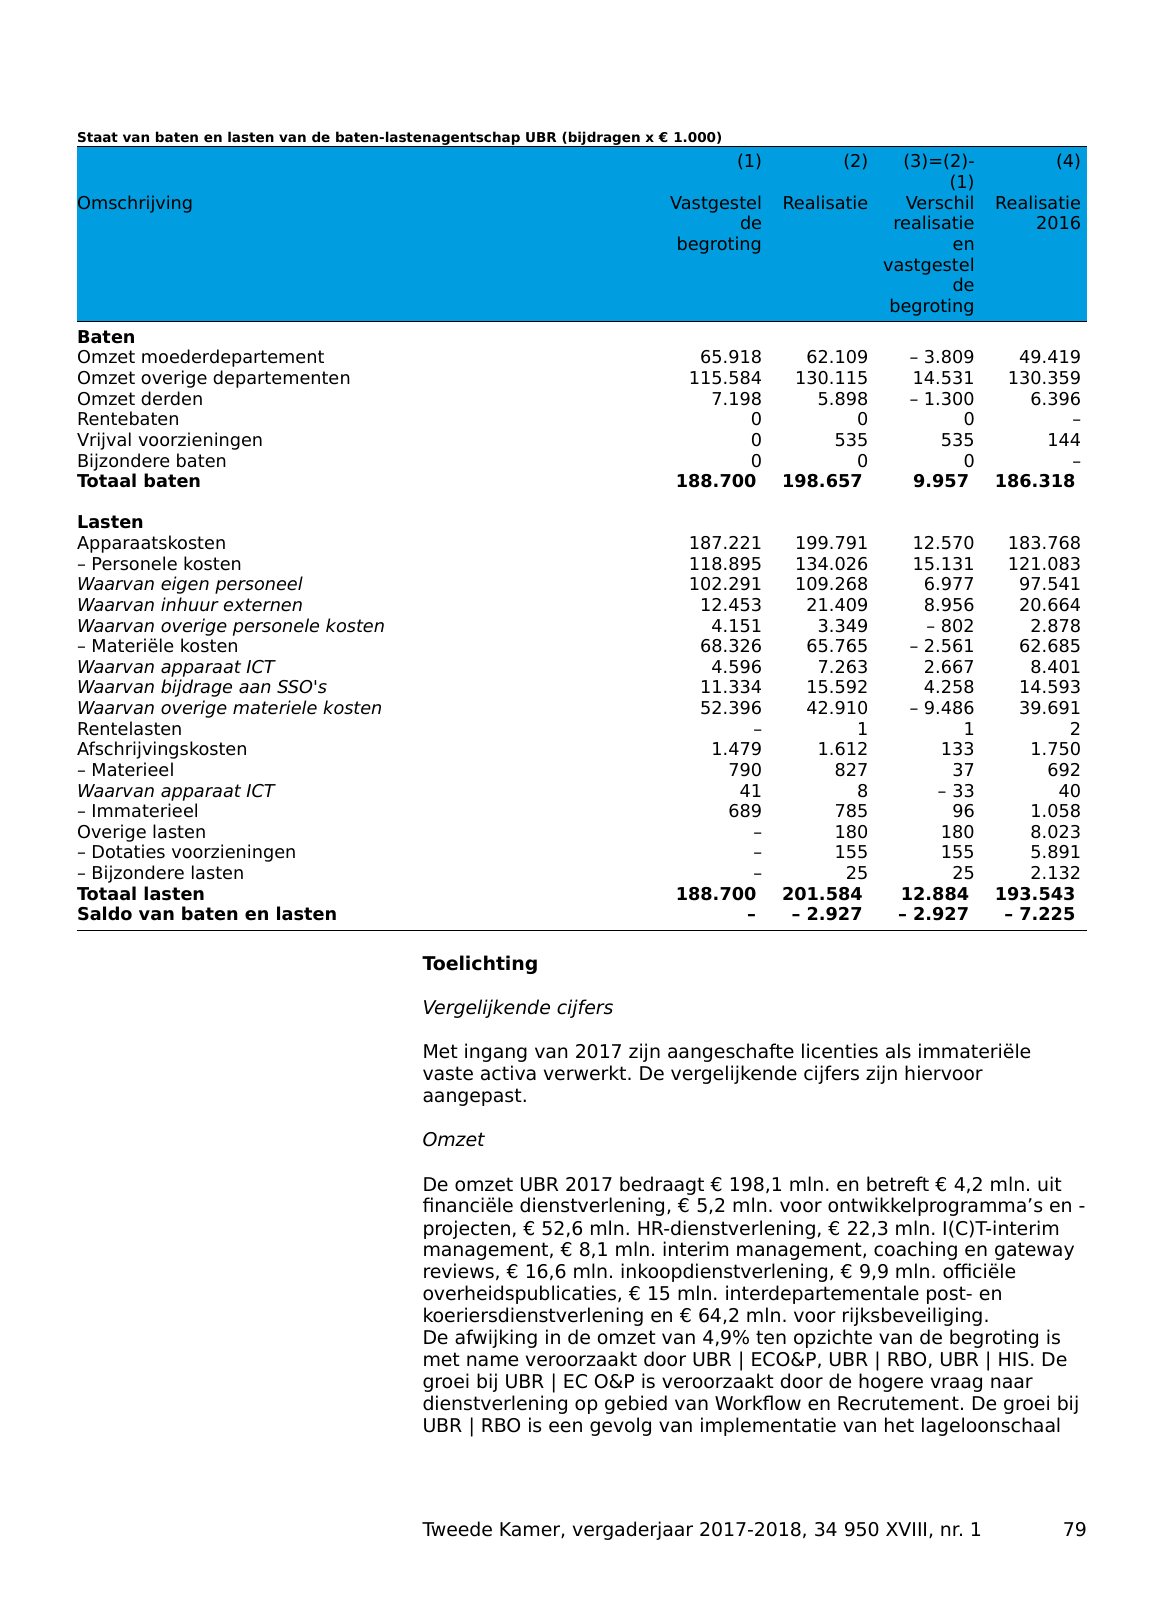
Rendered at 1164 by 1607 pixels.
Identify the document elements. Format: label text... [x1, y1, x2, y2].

table_cell – 802 [874, 616, 980, 636]
table_cell 1.750 [980, 739, 1087, 760]
table_cell [874, 322, 980, 347]
table_cell 180 [874, 822, 980, 842]
table_cell 0 [661, 451, 768, 471]
table_cell 4.151 [661, 616, 768, 636]
table_cell 0 [874, 409, 980, 430]
table_cell Omzet derden [77, 389, 661, 409]
table_cell 1 [768, 719, 874, 739]
table_cell Totaal baten [77, 471, 661, 492]
table_cell – [661, 822, 768, 842]
table_cell Realisatie 2016 [980, 193, 1087, 321]
table_header Staat van baten en lasten van de baten-lastenagentschap UBR (bijdragen x € 1.000) [77, 130, 1087, 146]
table_cell – 2.561 [874, 636, 980, 657]
table_cell Omschrijving [77, 193, 661, 321]
table_cell 187.221 [661, 533, 768, 554]
table_cell [980, 513, 1087, 533]
table_cell 4.596 [661, 657, 768, 677]
table_cell Overige lasten [77, 822, 661, 842]
table_cell 21.409 [768, 595, 874, 616]
table_cell 2 [980, 719, 1087, 739]
table_cell – 7.225 [980, 904, 1087, 929]
table_cell 20.664 [980, 595, 1087, 616]
table_cell 186.318 [980, 471, 1087, 492]
table_cell – [661, 843, 768, 863]
table_cell 9.957 [874, 471, 980, 492]
table_cell 8.023 [980, 822, 1087, 842]
table_cell 15.592 [768, 678, 874, 698]
table_cell 5.891 [980, 843, 1087, 863]
table_cell [77, 147, 661, 193]
table_cell 8.401 [980, 657, 1087, 677]
table_cell 25 [768, 863, 874, 884]
table_cell 199.791 [768, 533, 874, 554]
table_cell 12.453 [661, 595, 768, 616]
subtitle Omzet [422, 1129, 1087, 1151]
table_cell 198.657 [768, 471, 874, 492]
table_cell 2.132 [980, 863, 1087, 884]
table_cell – Materiële kosten [77, 636, 661, 657]
table_cell (1) [661, 147, 768, 193]
table_cell 41 [661, 781, 768, 801]
table_cell 118.895 [661, 554, 768, 574]
table_cell 2.878 [980, 616, 1087, 636]
table_cell – [980, 451, 1087, 471]
table_cell 155 [874, 843, 980, 863]
table_cell [874, 513, 980, 533]
table_cell Omzet overige departementen [77, 368, 661, 389]
table_cell – Materieel [77, 760, 661, 781]
table_cell Rentelasten [77, 719, 661, 739]
table_cell (4) [980, 147, 1087, 193]
table_cell 1.479 [661, 739, 768, 760]
table_cell [661, 513, 768, 533]
table_cell 96 [874, 801, 980, 822]
table_cell Apparaatskosten [77, 533, 661, 554]
table_cell 188.700 [661, 471, 768, 492]
table_cell 133 [874, 739, 980, 760]
subtitle Toelichting [422, 953, 1087, 975]
table_cell 62.109 [768, 348, 874, 368]
table_cell 7.198 [661, 389, 768, 409]
table_cell 1.058 [980, 801, 1087, 822]
table_cell 790 [661, 760, 768, 781]
table_cell 5.898 [768, 389, 874, 409]
table_cell [661, 492, 768, 512]
table_cell 102.291 [661, 574, 768, 595]
table_cell – 33 [874, 781, 980, 801]
table_cell 144 [980, 430, 1087, 451]
table_cell 62.685 [980, 636, 1087, 657]
table_cell Saldo van baten en lasten [77, 904, 661, 929]
table_cell 109.268 [768, 574, 874, 595]
table_cell Waarvan apparaat ICT [77, 657, 661, 677]
subtitle Vergelijkende cijfers [422, 997, 1087, 1019]
table_cell [768, 322, 874, 347]
table_cell 0 [661, 430, 768, 451]
table_cell – [661, 904, 768, 929]
table_cell Omzet moederdepartement [77, 348, 661, 368]
table_cell 535 [768, 430, 874, 451]
table_cell Waarvan overige materiele kosten [77, 698, 661, 719]
table_cell [768, 492, 874, 512]
table_cell 25 [874, 863, 980, 884]
table_cell (2) [768, 147, 874, 193]
table_cell 7.263 [768, 657, 874, 677]
text Met ingang van 2017 zijn aangeschafte licenties als immateriële vaste activa verwerkt. De vergelijkende cijfers zijn hiervoor aangepast. [422, 1041, 1087, 1107]
table_cell 1 [874, 719, 980, 739]
table_cell 8.956 [874, 595, 980, 616]
table_cell 12.570 [874, 533, 980, 554]
table_cell – Personele kosten [77, 554, 661, 574]
table_cell 188.700 [661, 884, 768, 904]
table_cell 15.131 [874, 554, 980, 574]
table_cell 692 [980, 760, 1087, 781]
table_cell 183.768 [980, 533, 1087, 554]
table_cell Vastgestelde begroting [661, 193, 768, 321]
table_cell 785 [768, 801, 874, 822]
table_cell 0 [661, 409, 768, 430]
table_cell [980, 322, 1087, 347]
text De omzet UBR 2017 bedraagt € 198,1 mln. en betreft € 4,2 mln. uit financiële dienstverlening, € 5,2 mln. voor ontwikkelprogramma’s en -projecten, € 52,6 mln. HR-dienstverlening, € 22,3 mln. I(C)T-interim management, € 8,1 mln. interim management, coaching en gateway reviews, € 16,6 mln. inkoopdienstverlening, € 9,9 mln. officiële overheidspublicaties, € 15 mln. interdepartementale post- en koeriersdienstverlening en € 64,2 mln. voor rijksbeveiliging. [422, 1173, 1087, 1327]
table_cell 201.584 [768, 884, 874, 904]
table_cell 121.083 [980, 554, 1087, 574]
table_cell – [661, 863, 768, 884]
table_cell 52.396 [661, 698, 768, 719]
table_cell 12.884 [874, 884, 980, 904]
table_cell 2.667 [874, 657, 980, 677]
table_cell 68.326 [661, 636, 768, 657]
table_cell 39.691 [980, 698, 1087, 719]
table_cell 180 [768, 822, 874, 842]
table_cell Rentebaten [77, 409, 661, 430]
table_cell Realisatie [768, 193, 874, 321]
table_cell 11.334 [661, 678, 768, 698]
table_cell – [980, 409, 1087, 430]
table_cell 0 [768, 451, 874, 471]
text De afwijking in de omzet van 4,9% ten opzichte van de begroting is met name veroorzaakt door UBR | ECO&P, UBR | RBO, UBR | HIS. De groei bij UBR | EC O&P is veroorzaakt door de hogere vraag naar dienstverlening op gebied van Workflow en Recrutement. De groei bij UBR | RBO is een gevolg van implementatie van het lageloonschaal [422, 1327, 1087, 1437]
table_cell (3)=(2)-(1) [874, 147, 980, 193]
table_cell 97.541 [980, 574, 1087, 595]
table_cell [874, 492, 980, 512]
table_cell 130.115 [768, 368, 874, 389]
table_cell Afschrijvingskosten [77, 739, 661, 760]
table_cell [77, 492, 661, 512]
table_cell 155 [768, 843, 874, 863]
table_cell 42.910 [768, 698, 874, 719]
table_cell 6.977 [874, 574, 980, 595]
table_cell Verschil realisatie en vastgestelde begroting [874, 193, 980, 321]
table_cell Vrijval voorzieningen [77, 430, 661, 451]
table_cell 65.918 [661, 348, 768, 368]
table_cell – 2.927 [768, 904, 874, 929]
table_cell – [661, 719, 768, 739]
table_cell – 2.927 [874, 904, 980, 929]
table_cell Bijzondere baten [77, 451, 661, 471]
table_cell 1.612 [768, 739, 874, 760]
table_cell – 1.300 [874, 389, 980, 409]
table_cell 134.026 [768, 554, 874, 574]
table_cell 0 [768, 409, 874, 430]
table_cell 827 [768, 760, 874, 781]
table_cell [661, 322, 768, 347]
table_cell 3.349 [768, 616, 874, 636]
table_cell 115.584 [661, 368, 768, 389]
table_cell Totaal lasten [77, 884, 661, 904]
table_cell 0 [874, 451, 980, 471]
table_cell 193.543 [980, 884, 1087, 904]
table_cell 689 [661, 801, 768, 822]
table_cell Waarvan overige personele kosten [77, 616, 661, 636]
table_cell Waarvan eigen personeel [77, 574, 661, 595]
table_cell Waarvan inhuur externen [77, 595, 661, 616]
table_cell [980, 492, 1087, 512]
table_cell 535 [874, 430, 980, 451]
table_cell 14.593 [980, 678, 1087, 698]
table_cell Lasten [77, 513, 661, 533]
table_cell Waarvan apparaat ICT [77, 781, 661, 801]
table_cell 4.258 [874, 678, 980, 698]
table_cell – Bijzondere lasten [77, 863, 661, 884]
table_cell Waarvan bijdrage aan SSO's [77, 678, 661, 698]
table_cell – 9.486 [874, 698, 980, 719]
table_cell 8 [768, 781, 874, 801]
table_cell Baten [77, 322, 661, 347]
table_cell 14.531 [874, 368, 980, 389]
table_cell – Dotaties voorzieningen [77, 843, 661, 863]
table_cell 130.359 [980, 368, 1087, 389]
table_cell 6.396 [980, 389, 1087, 409]
table_cell 49.419 [980, 348, 1087, 368]
table_cell – Immaterieel [77, 801, 661, 822]
table_cell – 3.809 [874, 348, 980, 368]
table_cell 65.765 [768, 636, 874, 657]
table_cell 37 [874, 760, 980, 781]
table_cell [768, 513, 874, 533]
table_cell 40 [980, 781, 1087, 801]
